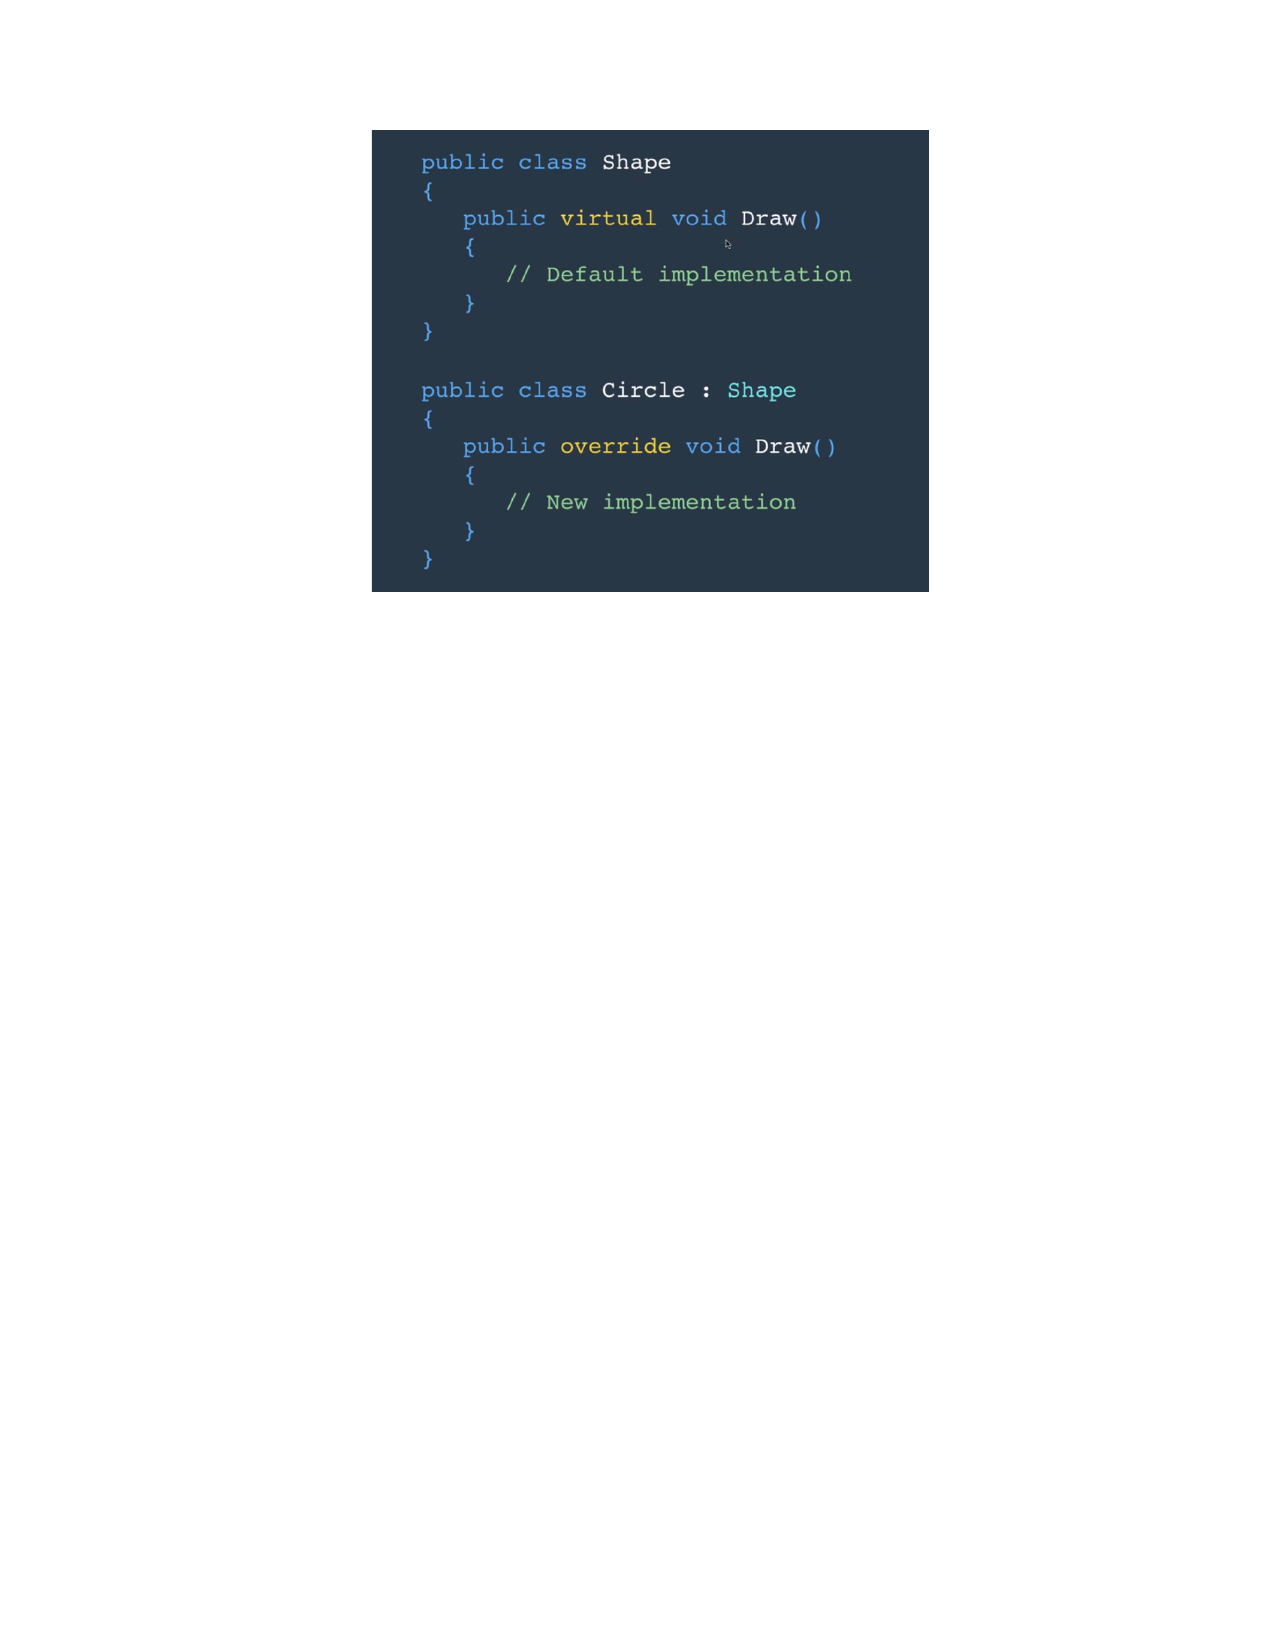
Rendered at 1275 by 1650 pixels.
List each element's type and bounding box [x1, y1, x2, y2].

picture [371, 130, 929, 592]
